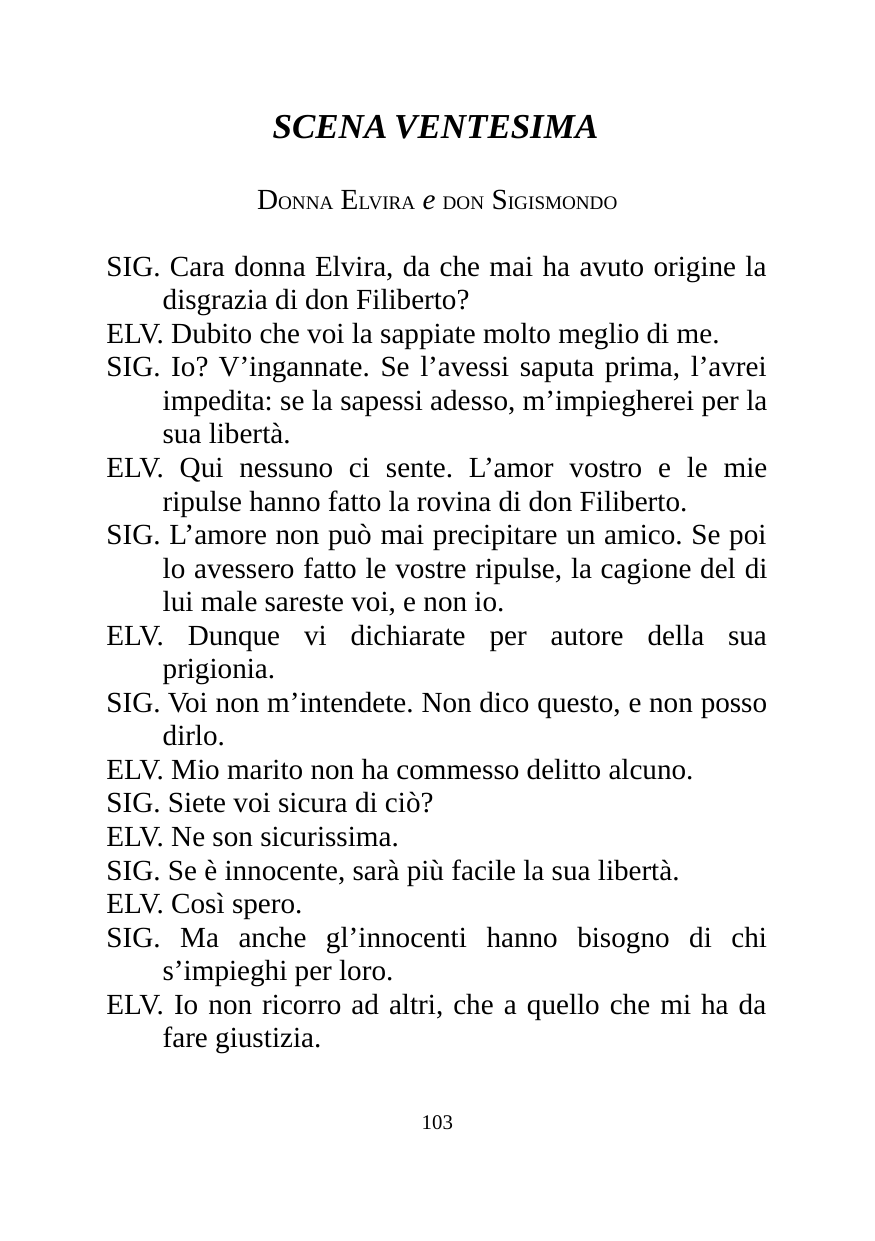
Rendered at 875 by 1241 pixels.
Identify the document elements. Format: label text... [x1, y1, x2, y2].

text SIG. Voi non m’intendete. Non dico questo, e non posso dirlo. [106, 685, 768, 752]
text SIG. Cara donna Elvira, da che mai ha avuto origine la disgrazia di don Filiberto? [106, 249, 768, 316]
text SIG. L’amore non può mai precipitare un amico. Se poi lo avessero fatto le vostre ripulse, la cagione del di lui male sareste voi, e non io. [106, 517, 768, 618]
text ELV. Mio marito non ha commesso delitto alcuno. [106, 752, 768, 786]
text SIG. Se è innocente, sarà più facile la sua libertà. [106, 853, 768, 886]
text ELV. Dunque vi dichiarate per autore della sua prigionia. [106, 618, 768, 685]
text SIG. Io? V’ingannate. Se l’avessi saputa prima, l’avrei impedita: se la sapessi adesso, m’impiegherei per la sua libertà. [106, 349, 768, 450]
text SIG. Ma anche gl’innocenti hanno bisogno di chi s’impieghi per loro. [106, 920, 768, 987]
subtitle SCENA VENTESIMA [106, 106, 768, 146]
text SIG. Siete voi sicura di ciò? [106, 786, 768, 819]
text Donna Elvira e don Sigismondo [106, 182, 768, 215]
text ELV. Ne son sicurissima. [106, 819, 768, 853]
text ELV. Io non ricorro ad altri, che a quello che mi ha da fare giustizia. [106, 987, 768, 1054]
text ELV. Così spero. [106, 886, 768, 920]
text ELV. Qui nessuno ci sente. L’amor vostro e le mie ripulse hanno fatto la rovina di don Filiberto. [106, 450, 768, 517]
text ELV. Dubito che voi la sappiate molto meglio di me. [106, 316, 768, 349]
